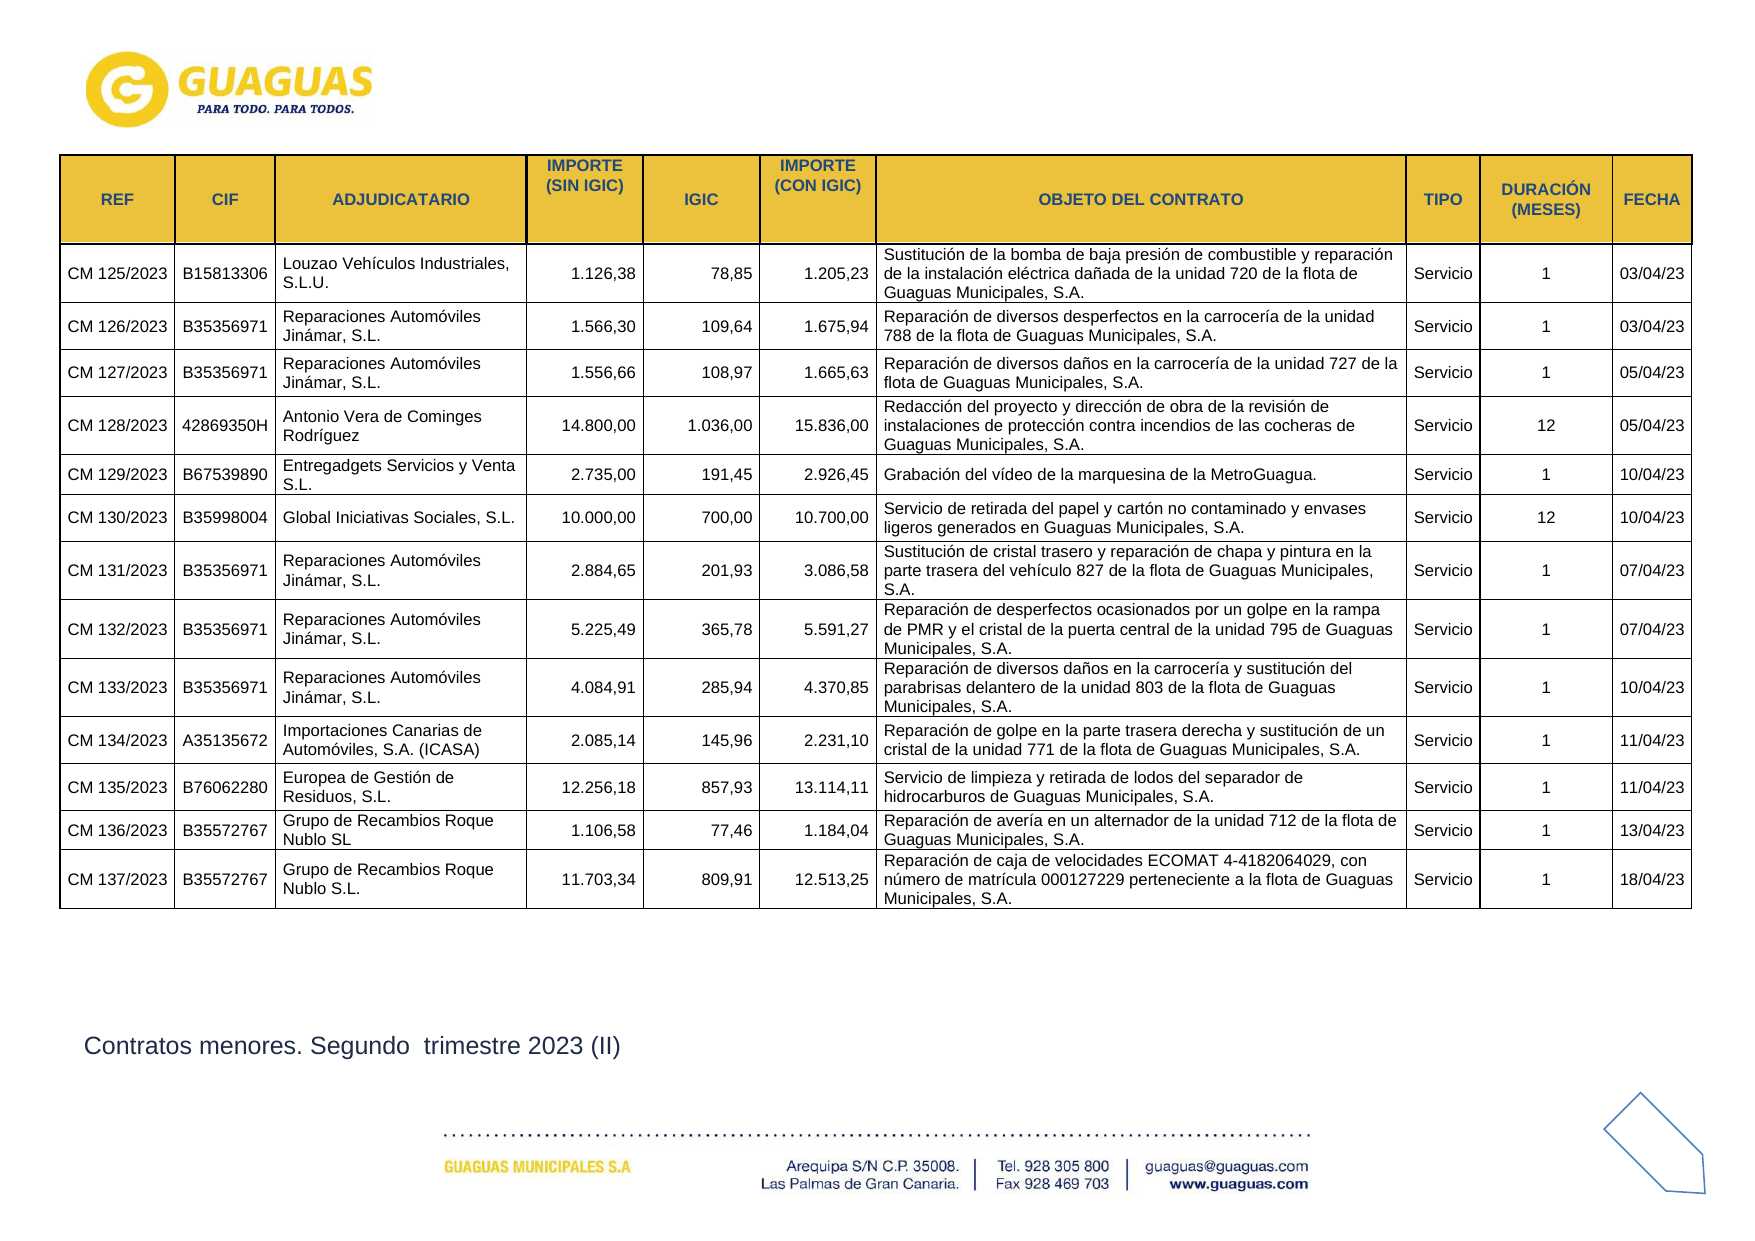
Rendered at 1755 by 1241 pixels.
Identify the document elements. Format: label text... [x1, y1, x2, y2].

table_cell 1.036,00 [644, 397, 759, 454]
table_cell 42869350H [175, 397, 275, 454]
table_cell Reparación de diversos daños en la carrocería de la unidad 727 de la flota de Guaguas Municipales, S.A. [877, 350, 1406, 396]
table_cell 1 [1481, 717, 1612, 763]
table_cell 145,96 [644, 717, 759, 763]
table_cell 11/04/23 [1613, 717, 1691, 763]
table_cell Reparaciones Automóviles Jinámar, S.L. [276, 303, 526, 349]
table_cell 03/04/23 [1613, 245, 1691, 302]
table_cell Servicio [1407, 303, 1479, 349]
table_cell 108,97 [644, 350, 759, 396]
table_cell 05/04/23 [1613, 397, 1691, 454]
table_cell 13.114,11 [760, 764, 876, 810]
table_cell 5.591,27 [760, 600, 876, 658]
table_cell 109,64 [644, 303, 759, 349]
table_cell B35356971 [175, 600, 275, 658]
table_cell Servicio [1407, 397, 1479, 454]
table_cell 10/04/23 [1613, 659, 1691, 716]
table_cell 285,94 [644, 659, 759, 716]
table_cell Reparación de diversos daños en la carrocería y sustitución del parabrisas delantero de la unidad 803 de la flota de Guaguas Municipales, S.A. [877, 659, 1406, 716]
table_cell Louzao Vehículos Industriales, S.L.U. [276, 245, 526, 302]
table_cell Entregadgets Servicios y Venta S.L. [276, 455, 526, 494]
table_cell 809,91 [644, 850, 759, 908]
table_cell IMPORTE (CON IGIC) [761, 156, 875, 242]
table_cell 10.000,00 [527, 495, 643, 541]
table_cell 2.735,00 [527, 455, 643, 494]
table_cell Servicio [1407, 495, 1479, 541]
table_cell B35356971 [175, 659, 275, 716]
table_cell Sustitución de cristal trasero y reparación de chapa y pintura en la parte trasera del vehículo 827 de la flota de Guaguas Municipales, S.A. [877, 542, 1406, 599]
table_cell 15.836,00 [760, 397, 876, 454]
table_cell CM 126/2023 [61, 303, 174, 349]
table_cell Grabación del vídeo de la marquesina de la MetroGuagua. [877, 455, 1406, 494]
table_cell 07/04/23 [1613, 600, 1691, 658]
table_cell CM 137/2023 [61, 850, 174, 908]
table_cell 1 [1481, 455, 1612, 494]
table_cell 77,46 [644, 811, 759, 849]
table_cell 2.085,14 [527, 717, 643, 763]
table_cell 11.703,34 [527, 850, 643, 908]
table_cell Reparación de avería en un alternador de la unidad 712 de la flota de Guaguas Municipales, S.A. [877, 811, 1406, 849]
table_cell Global Iniciativas Sociales, S.L. [276, 495, 526, 541]
table_cell 13/04/23 [1613, 811, 1691, 849]
table_cell CM 128/2023 [61, 397, 174, 454]
table_cell CM 133/2023 [61, 659, 174, 716]
table_cell 1 [1481, 659, 1612, 716]
table_cell CM 135/2023 [61, 764, 174, 810]
table_cell 03/04/23 [1613, 303, 1691, 349]
table_cell Servicio [1407, 600, 1479, 658]
table_cell 10.700,00 [760, 495, 876, 541]
table_cell B35356971 [175, 542, 275, 599]
table_cell CM 127/2023 [61, 350, 174, 396]
table_cell 700,00 [644, 495, 759, 541]
table_cell Reparación de desperfectos ocasionados por un golpe en la rampa de PMR y el cristal de la puerta central de la unidad 795 de Guaguas Municipales, S.A. [877, 600, 1406, 658]
table_cell 2.231,10 [760, 717, 876, 763]
table_cell 1 [1481, 811, 1612, 849]
table_cell 07/04/23 [1613, 542, 1691, 599]
table_cell Servicio de limpieza y retirada de lodos del separador de hidrocarburos de Guaguas Municipales, S.A. [877, 764, 1406, 810]
table_cell 1 [1481, 245, 1612, 302]
table_cell Servicio de retirada del papel y cartón no contaminado y envases ligeros generados en Guaguas Municipales, S.A. [877, 495, 1406, 541]
table_cell B15813306 [175, 245, 275, 302]
table_cell 12 [1481, 397, 1612, 454]
table_cell 05/04/23 [1613, 350, 1691, 396]
table_cell Reparación de golpe en la parte trasera derecha y sustitución de un cristal de la unidad 771 de la flota de Guaguas Municipales, S.A. [877, 717, 1406, 763]
table_cell 18/04/23 [1613, 850, 1691, 908]
table_cell CM 129/2023 [61, 455, 174, 494]
table_cell Sustitución de la bomba de baja presión de combustible y reparación de la instalación eléctrica dañada de la unidad 720 de la flota de Guaguas Municipales, S.A. [877, 245, 1406, 302]
table_cell 11/04/23 [1613, 764, 1691, 810]
table_cell B35572767 [175, 811, 275, 849]
table_cell CM 125/2023 [61, 245, 174, 302]
table_cell Importaciones Canarias de Automóviles, S.A. (ICASA) [276, 717, 526, 763]
table_cell Reparaciones Automóviles Jinámar, S.L. [276, 542, 526, 599]
table_cell 78,85 [644, 245, 759, 302]
table_cell Servicio [1407, 245, 1479, 302]
table_cell 1.126,38 [527, 245, 643, 302]
table_cell Europea de Gestión de Residuos, S.L. [276, 764, 526, 810]
table_cell 1.665,63 [760, 350, 876, 396]
table_cell 10/04/23 [1613, 455, 1691, 494]
table_cell 1 [1481, 600, 1612, 658]
table_cell Reparación de diversos desperfectos en la carrocería de la unidad 788 de la flota de Guaguas Municipales, S.A. [877, 303, 1406, 349]
table_cell Antonio Vera de Cominges Rodríguez [276, 397, 526, 454]
table_cell B35356971 [175, 303, 275, 349]
table_cell 201,93 [644, 542, 759, 599]
table_cell Reparaciones Automóviles Jinámar, S.L. [276, 600, 526, 658]
table_cell 1.205,23 [760, 245, 876, 302]
table_cell 1.675,94 [760, 303, 876, 349]
table_cell CM 131/2023 [61, 542, 174, 599]
table_cell A35135672 [175, 717, 275, 763]
table_cell Servicio [1407, 455, 1479, 494]
table_cell 1.106,58 [527, 811, 643, 849]
table_cell Servicio [1407, 764, 1479, 810]
table_cell REF [61, 156, 174, 242]
table_cell CM 134/2023 [61, 717, 174, 763]
table_cell 12.256,18 [527, 764, 643, 810]
table_cell 1 [1481, 350, 1612, 396]
table_cell 1 [1481, 850, 1612, 908]
table_cell 3.086,58 [760, 542, 876, 599]
table_cell Redacción del proyecto y dirección de obra de la revisión de instalaciones de protección contra incendios de las cocheras de Guaguas Municipales, S.A. [877, 397, 1406, 454]
table_cell DURACIÓN (MESES) [1481, 156, 1612, 242]
table_cell CIF [176, 156, 274, 242]
table_cell Servicio [1407, 542, 1479, 599]
table_cell 1.566,30 [527, 303, 643, 349]
table_cell Servicio [1407, 811, 1479, 849]
table_cell 1.184,04 [760, 811, 876, 849]
table_cell 1 [1481, 764, 1612, 810]
table_cell Grupo de Recambios Roque Nublo SL [276, 811, 526, 849]
table_cell 191,45 [644, 455, 759, 494]
table_cell Servicio [1407, 717, 1479, 763]
table_cell Servicio [1407, 659, 1479, 716]
table_cell Grupo de Recambios Roque Nublo S.L. [276, 850, 526, 908]
table_cell B35998004 [175, 495, 275, 541]
table_cell ADJUDICATARIO [276, 156, 525, 242]
table_cell TIPO [1407, 156, 1479, 242]
table_cell Reparaciones Automóviles Jinámar, S.L. [276, 350, 526, 396]
table_cell Reparación de caja de velocidades ECOMAT 4-4182064029, con número de matrícula 000127229 perteneciente a la flota de Guaguas Municipales, S.A. [877, 850, 1406, 908]
table_cell 5.225,49 [527, 600, 643, 658]
table_cell IGIC [644, 156, 759, 242]
table_cell 14.800,00 [527, 397, 643, 454]
text Contratos menores. Segundo trimestre 2023 (II) [84, 1031, 1694, 1059]
table_cell 1 [1481, 542, 1612, 599]
table_cell Servicio [1407, 350, 1479, 396]
table_cell 12.513,25 [760, 850, 876, 908]
table_cell 4.084,91 [527, 659, 643, 716]
table_cell 2.926,45 [760, 455, 876, 494]
table_cell 1 [1481, 303, 1612, 349]
table_cell OBJETO DEL CONTRATO [877, 156, 1405, 242]
table_cell B35572767 [175, 850, 275, 908]
table_cell Reparaciones Automóviles Jinámar, S.L. [276, 659, 526, 716]
table_cell FECHA [1613, 156, 1691, 242]
table_cell 12 [1481, 495, 1612, 541]
table_cell IMPORTE (SIN IGIC) [528, 156, 642, 242]
table_cell 10/04/23 [1613, 495, 1691, 541]
table_cell Servicio [1407, 850, 1479, 908]
table_cell 4.370,85 [760, 659, 876, 716]
table_cell CM 130/2023 [61, 495, 174, 541]
table_cell 2.884,65 [527, 542, 643, 599]
table_cell B76062280 [175, 764, 275, 810]
table_cell B67539890 [175, 455, 275, 494]
table_cell 365,78 [644, 600, 759, 658]
table_cell 857,93 [644, 764, 759, 810]
table_cell CM 136/2023 [61, 811, 174, 849]
table_cell 1.556,66 [527, 350, 643, 396]
table_cell B35356971 [175, 350, 275, 396]
table_cell CM 132/2023 [61, 600, 174, 658]
